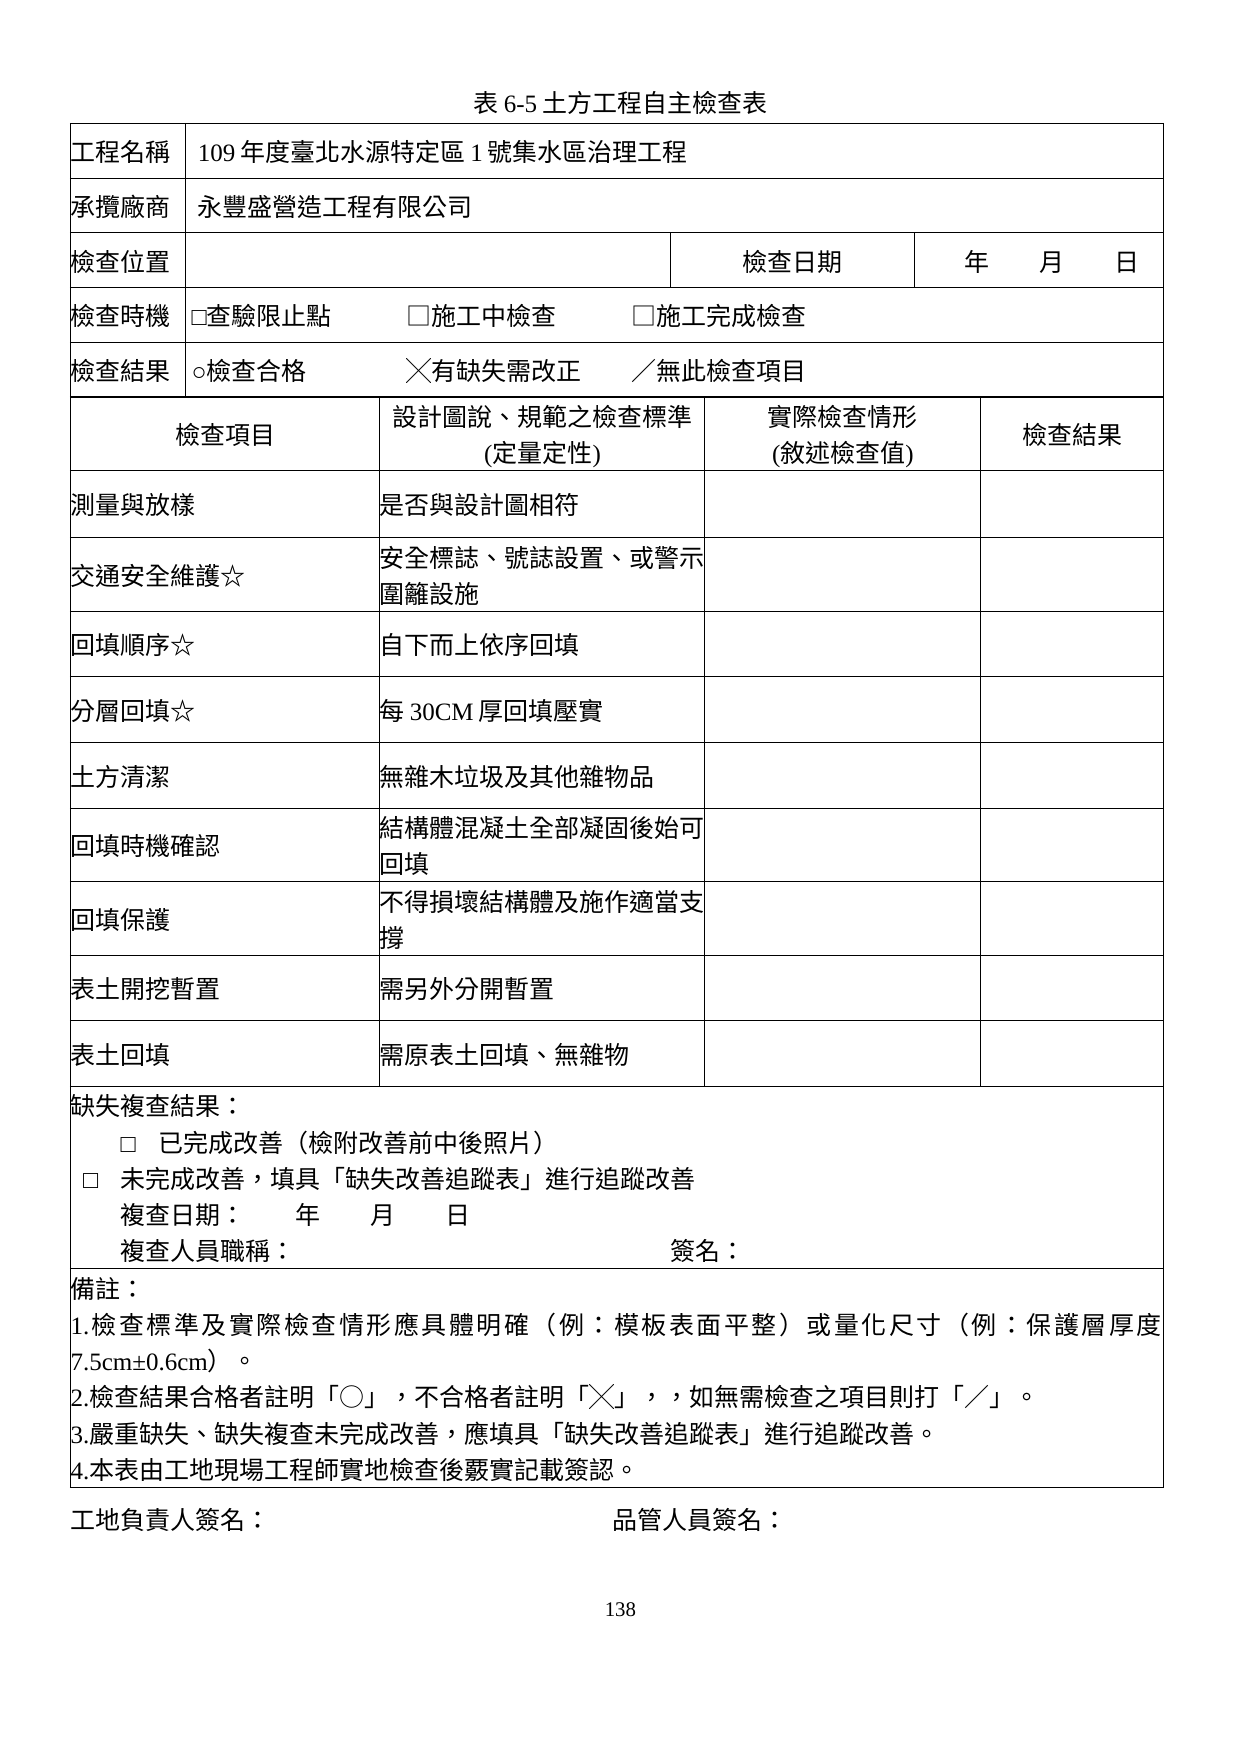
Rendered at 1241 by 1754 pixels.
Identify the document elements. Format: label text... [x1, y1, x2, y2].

table_cell [981, 612, 1163, 676]
table_cell [705, 743, 980, 807]
table_cell 品管人員簽名： [612, 1488, 1158, 1549]
table_cell [1158, 1488, 1164, 1549]
table_cell 安全標誌、號誌設置、或警示圍籬設施 [380, 538, 704, 611]
table_cell [981, 882, 1163, 954]
table_cell [981, 956, 1163, 1020]
table_cell 承攬廠商 [71, 179, 185, 232]
table_cell 無雜木垃圾及其他雜物品 [380, 743, 704, 807]
table_cell 土方清潔 [71, 743, 379, 807]
table_cell 每30CM厚回填壓實 [380, 677, 704, 742]
table_cell [705, 538, 980, 611]
table_cell 工地負責人簽名： [70, 1488, 612, 1549]
table_cell [705, 1021, 980, 1086]
table_cell [981, 809, 1163, 881]
table_cell [705, 612, 980, 676]
text 表6-5土方工程自主檢查表 [71, 71, 1169, 123]
table_cell 實際檢查情形 (敘述檢查值) [705, 398, 980, 470]
table_cell 年 月 日 [915, 233, 1163, 287]
table_cell 檢查位置 [71, 233, 185, 287]
table_cell 表土開挖暫置 [71, 956, 379, 1020]
table_cell 需原表土回填、無雜物 [380, 1021, 704, 1086]
table_cell ○檢查合格 ╳有缺失需改正 ∕無此檢查項目 [186, 343, 1163, 396]
table_cell 不得損壞結構體及施作適當支撐 [380, 882, 704, 954]
table_cell [981, 538, 1163, 611]
table_cell 結構體混凝土全部凝固後始可回填 [380, 809, 704, 881]
table_cell 回填保護 [71, 882, 379, 954]
table_cell □查驗限止點 □施工中檢查 □施工完成檢查 [186, 288, 1163, 342]
table_cell 回填時機確認 [71, 809, 379, 881]
table_cell 測量與放樣 [71, 471, 379, 537]
table_cell 缺失複查結果： 已完成改善（檢附改善前中後照片） 未完成改善，填具「缺失改善追蹤表」進行追蹤改善 複查日期： 年 月 日 複查人員職稱： 簽名： [71, 1087, 1163, 1268]
table_cell [705, 677, 980, 742]
table_cell [705, 956, 980, 1020]
table_cell 檢查結果 [981, 398, 1163, 470]
table_cell [981, 677, 1163, 742]
table_cell 表土回填 [71, 1021, 379, 1086]
table_header 工程名稱 [71, 124, 185, 178]
table_cell [186, 233, 670, 287]
table_cell [981, 743, 1163, 807]
table_cell [705, 809, 980, 881]
table_cell 檢查項目 [71, 398, 379, 470]
table_cell [981, 471, 1163, 537]
table_cell [705, 471, 980, 537]
table_cell 需另外分開暫置 [380, 956, 704, 1020]
table_cell 永豐盛營造工程有限公司 [186, 179, 1163, 232]
table_cell 分層回填☆ [71, 677, 379, 742]
table_cell [981, 1021, 1163, 1086]
table_cell 自下而上依序回填 [380, 612, 704, 676]
table_cell 檢查時機 [71, 288, 185, 342]
table_cell 是否與設計圖相符 [380, 471, 704, 537]
table_cell 設計圖說、規範之檢查標準 (定量定性) [380, 398, 704, 470]
table_cell 回填順序☆ [71, 612, 379, 676]
table_cell 交通安全維護☆ [71, 538, 379, 611]
table_cell [705, 882, 980, 954]
table_cell 備註： 1.檢查標準及實際檢查情形應具體明確（例：模板表面平整）或量化尺寸（例：保護層厚度7.5cm±0.6cm）。 2.檢查結果合格者註明「○」，不合格者註明「╳」，，如無需檢查之項目則打「∕」。 3.嚴重缺失、缺失複查未完成改善，應填具「缺失改善追蹤表」進行追蹤改善。 4.本表由工地現場工程師實地檢查後覈實記載簽認。 [71, 1269, 1163, 1487]
table_header 109年度臺北水源特定區1號集水區治理工程 [186, 124, 1163, 178]
table_cell 檢查結果 [71, 343, 185, 396]
table_cell 檢查日期 [671, 233, 914, 287]
